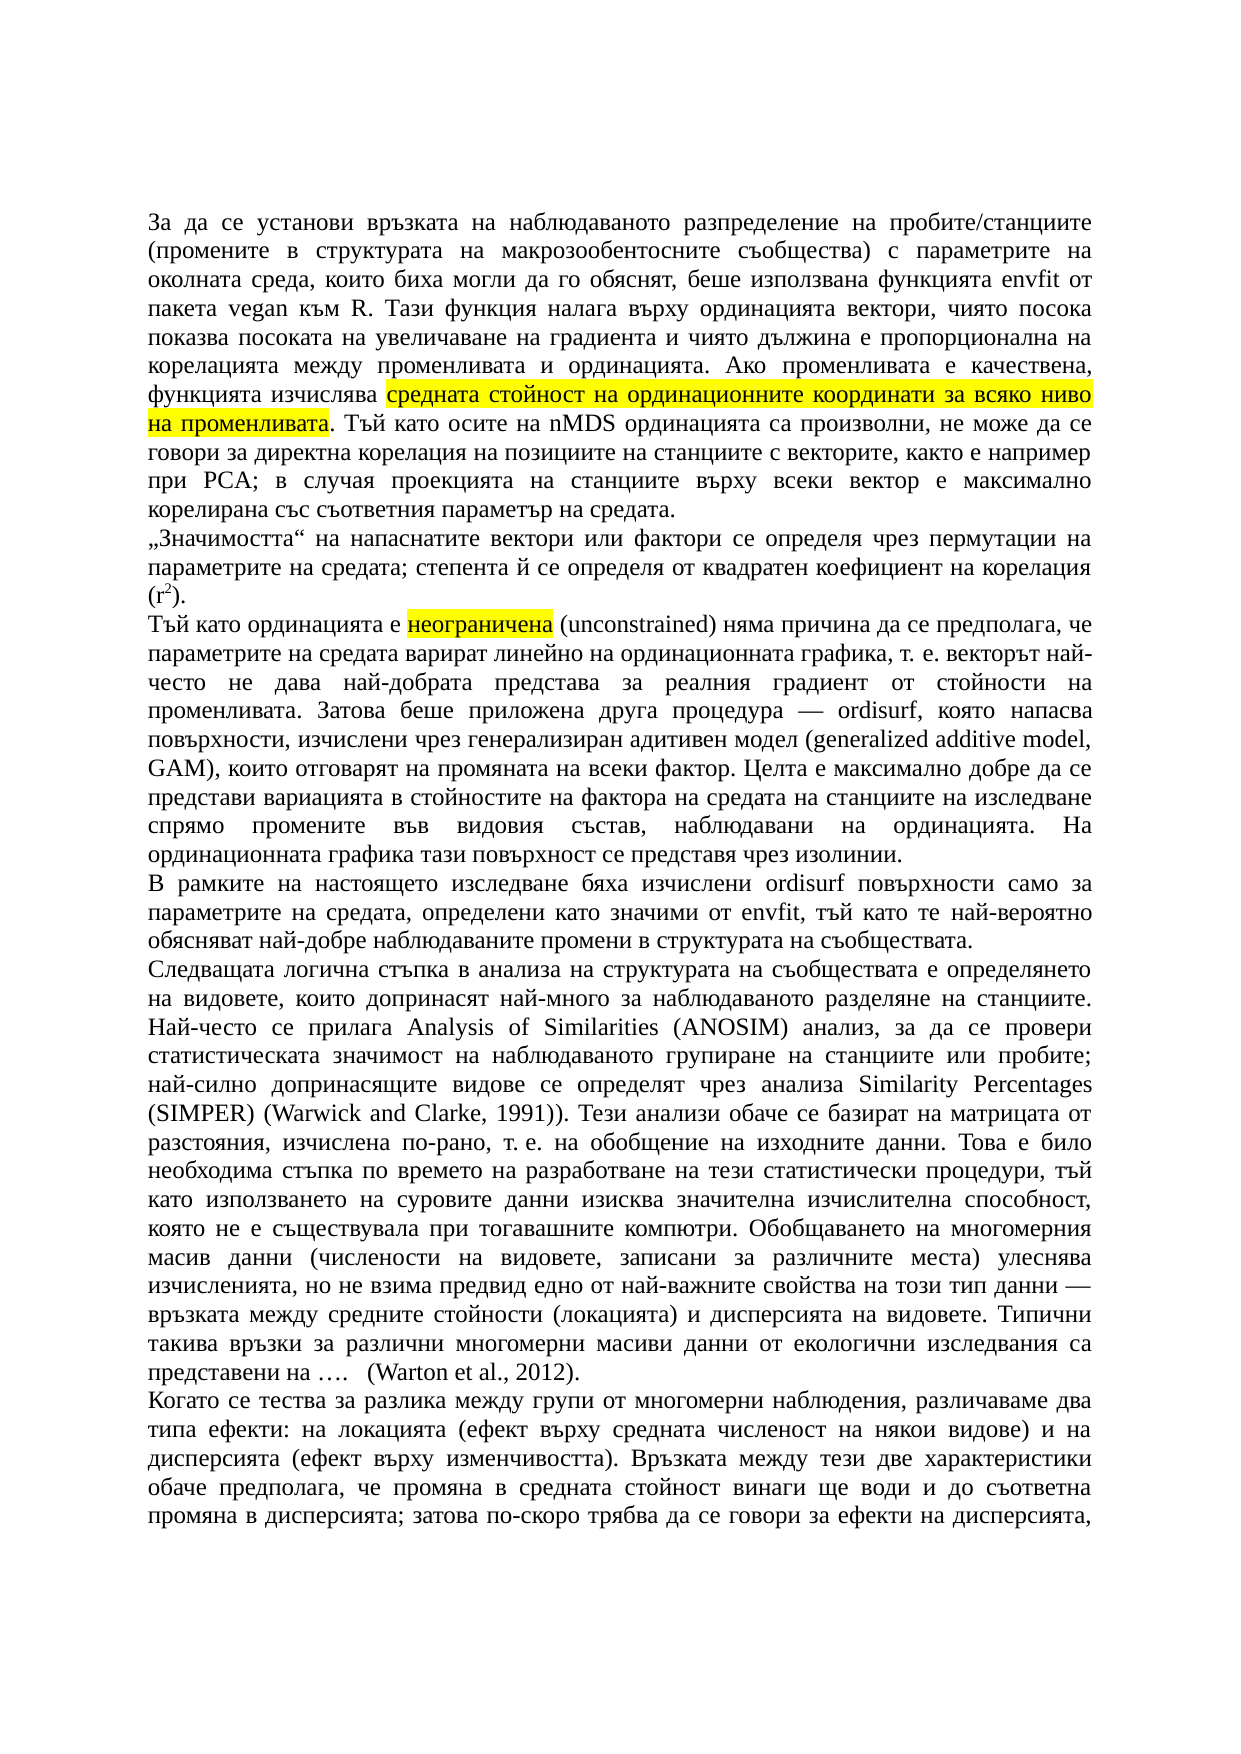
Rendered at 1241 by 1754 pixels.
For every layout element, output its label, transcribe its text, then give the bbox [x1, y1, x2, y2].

text Когато се тества за разлика между групи от многомерни наблюдения, различаваме два типа ефекти: на локацията (ефект върху средната численост на някои видове) и на дисперсията (ефект върху изменчивостта). Връзката между тези две характеристики обаче предполага, че промяна в средната стойност винаги ще води и до съответна промяна в дисперсията; затова по-скоро трябва да се говори за ефекти на дисперсията, [148, 1385, 1093, 1529]
text Следващата логична стъпка в анализа на структурата на съобществата е определянето на видовете, които допринасят най-много за наблюдаваното разделяне на станциите. Най-често се прилага Analysis of Similarities (ANOSIM) анализ, за да се провери статистическата значимост на наблюдаваното групиране на станциите или пробите; най-силно допринасящите видове се определят чрез анализа Similarity Percentages (SIMPER) (Warwick and Clarke, 1991)). Тези анализи обаче се базират на матрицата от разстояния, изчислена по-рано, т. е. на обобщение на изходните данни. Това е било необходима стъпка по времето на разработване на тези статистически процедури, тъй като използването на суровите данни изисква значителна изчислителна способност, която не е съществувала при тогавашните компютри. Обобщаването на многомерния масив данни (числености на видовете, записани за различните места) улеснява изчисленията, но не взима предвид едно от най-важните свойства на този тип данни — връзката между средните стойности (локацията) и дисперсията на видовете. Типични такива връзки за различни многомерни масиви данни от екологични изследвания са представени на …. (Warton et al., 2012). [148, 954, 1093, 1385]
text В рамките на настоящето изследване бяха изчислени ordisurf повърхности само за параметрите на средата, определени като значими от envfit, тъй като те най-вероятно обясняват най-добре наблюдаваните промени в структурата на съобществата. [148, 868, 1093, 954]
text За да се установи връзката на наблюдаваното разпределение на пробите/станциите (промените в структурата на макрозообентосните съобщества) с параметрите на околната среда, които биха могли да го обяснят, беше използвана функцията envfit от пакета vegan към R. Тази функция налага върху ординацията вектори, чиято посока показва посоката на увеличаване на градиента и чиято дължина е пропорционална на корелацията между променливата и ординацията. Ако променливата е качествена, функцията изчислява средната стойност на ординационните координати за всяко ниво на променливата. Тъй като осите на nMDS ординацията са произволни, не може да се говори за директна корелация на позициите на станциите с векторите, както е например при PCA; в случая проекцията на станциите върху всеки вектор е максимално корелирана със съответния параметър на средата. [148, 207, 1093, 523]
text Тъй като ординацията е неограничена (unconstrained) няма причина да се предполага, че параметрите на средата варират линейно на ординационната графика, т. е. векторът най-често не дава най-добрата представа за реалния градиент от стойности на променливата. Затова беше приложена друга процедура — ordisurf, която напасва повърхности, изчислени чрез генерализиран адитивен модел (generalized additive model, GAM), които отговарят на промяната на всеки фактор. Целта е максимално добре да се представи вариацията в стойностите на фактора на средата на станциите на изследване спрямо промените във видовия състав, наблюдавани на ординацията. На ординационната графика тази повърхност се представя чрез изолинии. [148, 609, 1093, 868]
text „Значимостта“ на напаснатите вектори или фактори се определя чрез пермутации на параметрите на средата; степента й се определя от квадратен коефициент на корелация (r2). [148, 523, 1093, 609]
